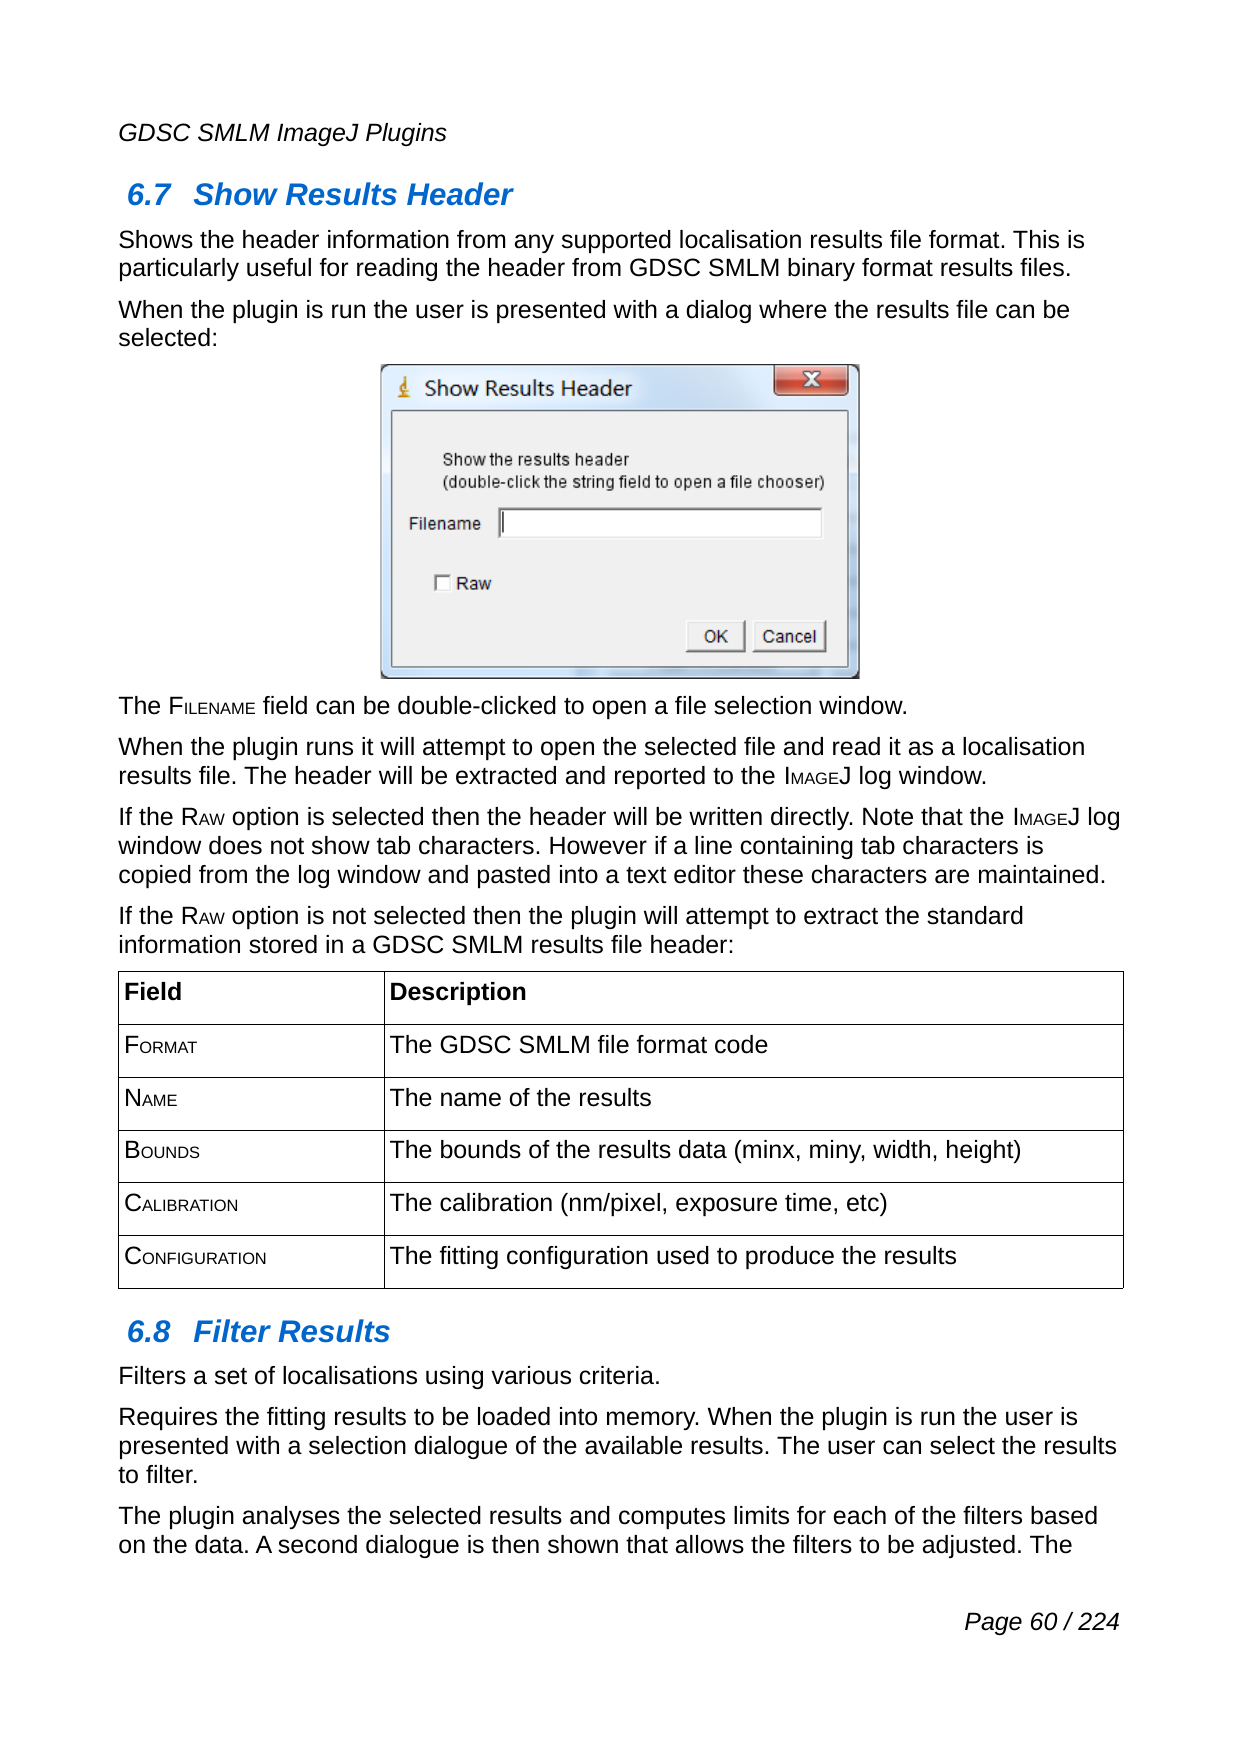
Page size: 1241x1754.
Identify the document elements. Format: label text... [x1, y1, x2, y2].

text The plugin analyses the selected results and computes limits for each of the filters based on the data. A second dialogue is then shown that allows the filters to be adjusted. The [118, 1501, 1122, 1559]
table_cell Name [119, 1078, 384, 1129]
table_cell Configuration [119, 1236, 384, 1288]
text Requires the fitting results to be loaded into memory. When the plugin is run the user is presented with a selection dialogue of the available results. The user can select the results to filter. [118, 1402, 1122, 1489]
table_header Field [119, 972, 384, 1024]
table_cell The calibration (nm/pixel, exposure time, etc) [385, 1183, 1123, 1235]
table_header Description [385, 972, 1123, 1024]
table_cell Format [119, 1025, 384, 1077]
text If the Raw option is selected then the header will be written directly. Note that the ImageJ log window does not show tab characters. However if a line containing tab characters is copied from the log window and pasted into a text editor these characters are maintained. [118, 802, 1122, 888]
text Filters a set of localisations using various criteria. [118, 1361, 1122, 1390]
text When the plugin is run the user is presented with a dialog where the results file can be selected: [118, 295, 1122, 352]
table_cell Bounds [119, 1131, 384, 1182]
subtitle Filter Results [118, 1313, 1122, 1349]
text Shows the header information from any supported localisation results file format. This is particularly useful for reading the header from GDSC SMLM binary format results files. [118, 225, 1122, 282]
table_cell The name of the results [385, 1078, 1123, 1129]
subtitle Show Results Header [118, 176, 1122, 212]
picture [380, 364, 860, 679]
text The Filename field can be double-clicked to open a file selection window. [118, 691, 1122, 720]
text If the Raw option is not selected then the plugin will attempt to extract the standard information stored in a GDSC SMLM results file header: [118, 901, 1122, 958]
table_cell Calibration [119, 1183, 384, 1235]
table_cell The GDSC SMLM file format code [385, 1025, 1123, 1077]
table_cell The bounds of the results data (minx, miny, width, height) [385, 1131, 1123, 1182]
table_cell The fitting configuration used to produce the results [385, 1236, 1123, 1288]
text When the plugin runs it will attempt to open the selected file and read it as a localisation results file. The header will be extracted and reported to the ImageJ log window. [118, 732, 1122, 790]
